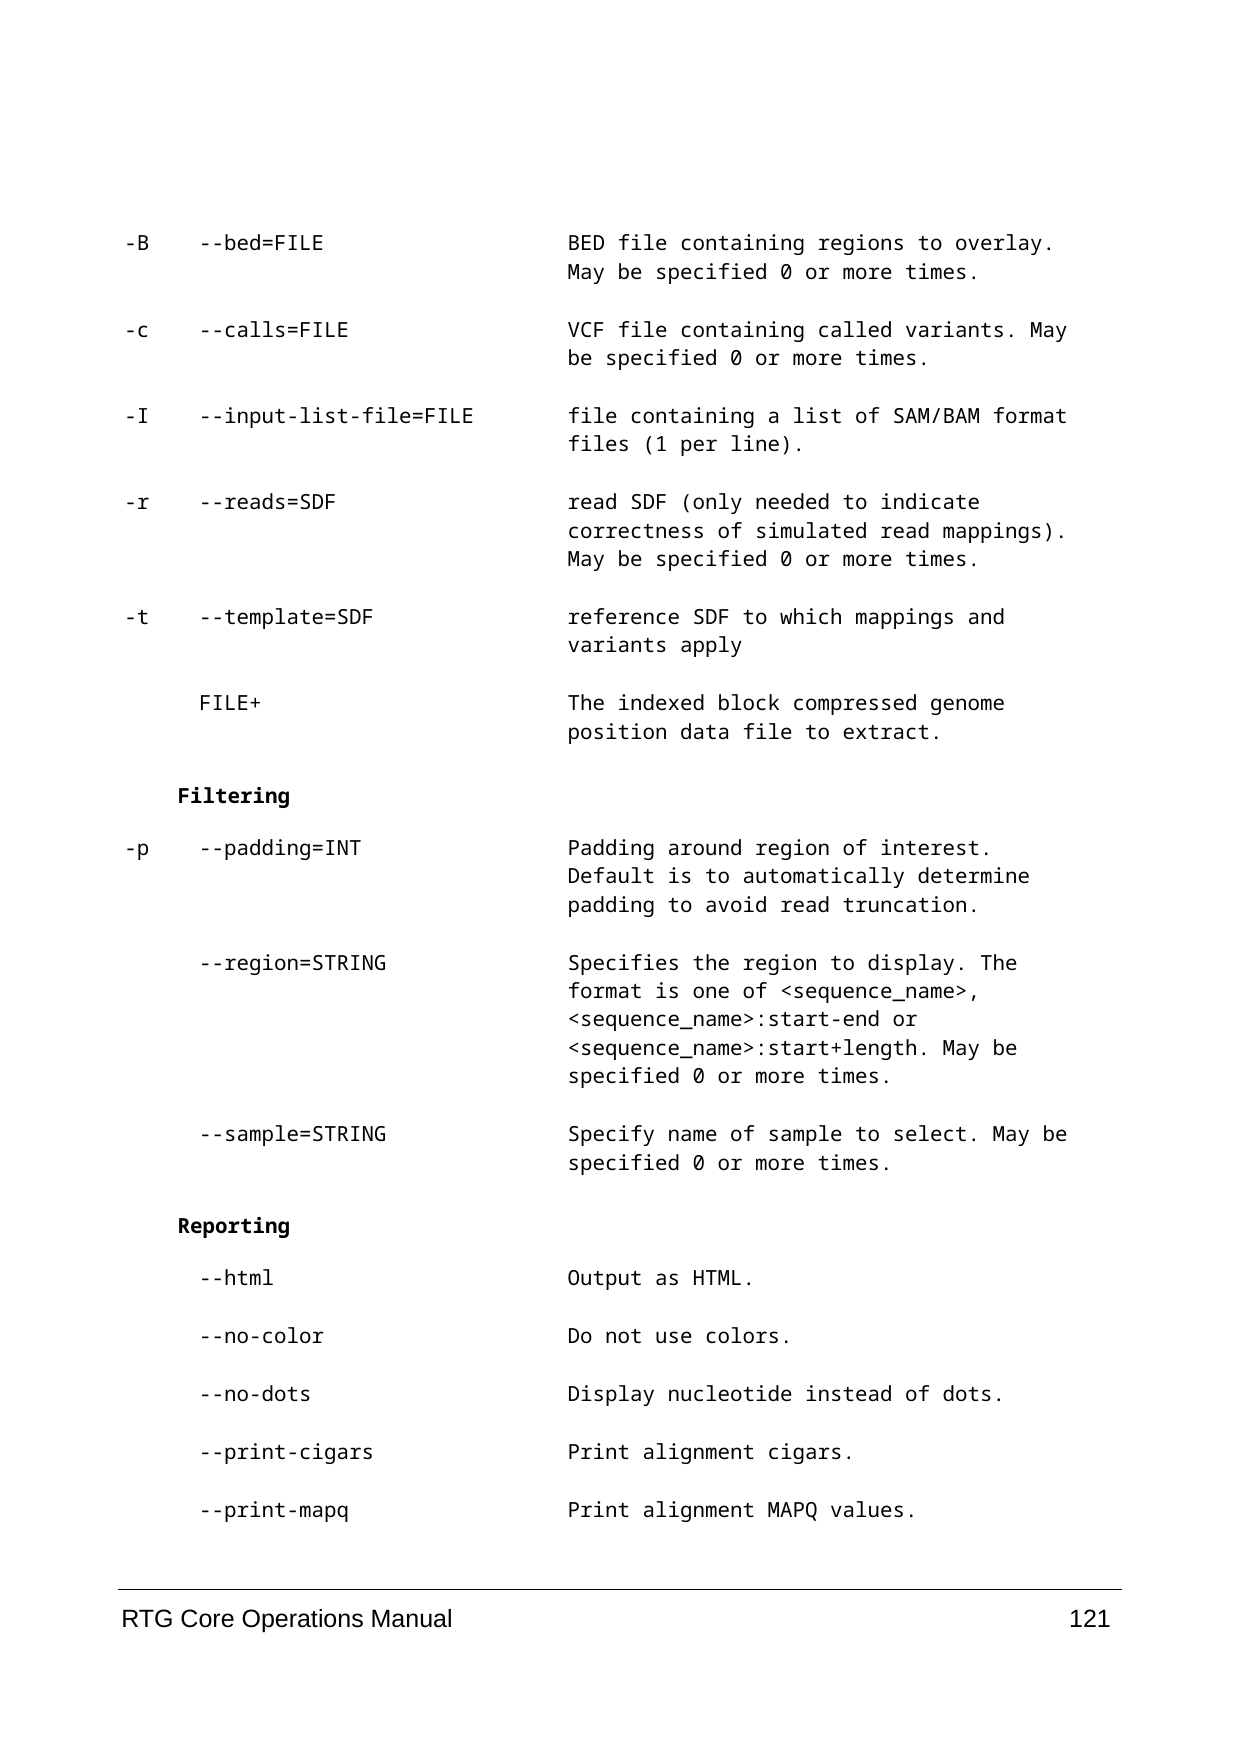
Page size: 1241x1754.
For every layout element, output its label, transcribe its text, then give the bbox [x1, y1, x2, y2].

table_cell [118, 677, 193, 763]
table_header Output as HTML. [561, 1252, 1093, 1310]
table_cell --no-dots [193, 1368, 561, 1426]
table_cell [118, 1310, 193, 1368]
table_cell read SDF (only needed to indicate correctness of simulated read mappings). May be specified 0 or more times. [561, 476, 1093, 590]
table_cell Display nucleotide instead of dots. [561, 1368, 1093, 1426]
table_cell --print-mapq [193, 1484, 561, 1541]
table_cell [118, 1368, 193, 1426]
table_header -p [118, 821, 193, 936]
table_header --html [193, 1252, 561, 1310]
table_header Padding around region of interest. Default is to automatically determine padding to avoid read truncation. [561, 821, 1093, 936]
table_cell [118, 1426, 193, 1483]
table_cell reference SDF to which mappings and variants apply [561, 590, 1093, 677]
table_cell The indexed block compressed genome position data file to extract. [561, 677, 1093, 763]
table_header --padding=INT [193, 821, 561, 936]
table_cell -t [118, 590, 193, 677]
table_header [193, 159, 561, 217]
table_cell -B [118, 217, 193, 303]
table_cell file containing a list of SAM/BAM format files (1 per line). [561, 389, 1093, 476]
table_cell --template=SDF [193, 590, 561, 677]
table_cell -I [118, 389, 193, 476]
table_cell BED file containing regions to overlay. May be specified 0 or more times. [561, 217, 1093, 303]
table_cell --calls=FILE [193, 303, 561, 389]
table_cell [118, 936, 193, 1107]
table_cell -c [118, 303, 193, 389]
table_cell --sample=STRING [193, 1108, 561, 1194]
table_cell Do not use colors. [561, 1310, 1093, 1368]
text Reporting [177, 1212, 1122, 1240]
table_cell --region=STRING [193, 936, 561, 1107]
table_cell Specify name of sample to select. May be specified 0 or more times. [561, 1108, 1093, 1194]
table_cell --no-color [193, 1310, 561, 1368]
table_cell --reads=SDF [193, 476, 561, 590]
table_cell VCF file containing called variants. May be specified 0 or more times. [561, 303, 1093, 389]
table_cell -r [118, 476, 193, 590]
table_header [118, 159, 193, 217]
table_header [561, 159, 1093, 217]
table_header [118, 1252, 193, 1310]
table_cell FILE+ [193, 677, 561, 763]
text Filtering [177, 781, 1122, 809]
table_cell --input-list-file=FILE [193, 389, 561, 476]
table_cell --bed=FILE [193, 217, 561, 303]
table_cell Specifies the region to display. The format is one of <sequence_name>, <sequence_name>:start-end or <sequence_name>:start+length. May be specified 0 or more times. [561, 936, 1093, 1107]
table_cell Print alignment MAPQ values. [561, 1484, 1093, 1541]
table_cell Print alignment cigars. [561, 1426, 1093, 1483]
table_cell [118, 1484, 193, 1541]
table_cell [118, 1108, 193, 1194]
table_cell --print-cigars [193, 1426, 561, 1483]
